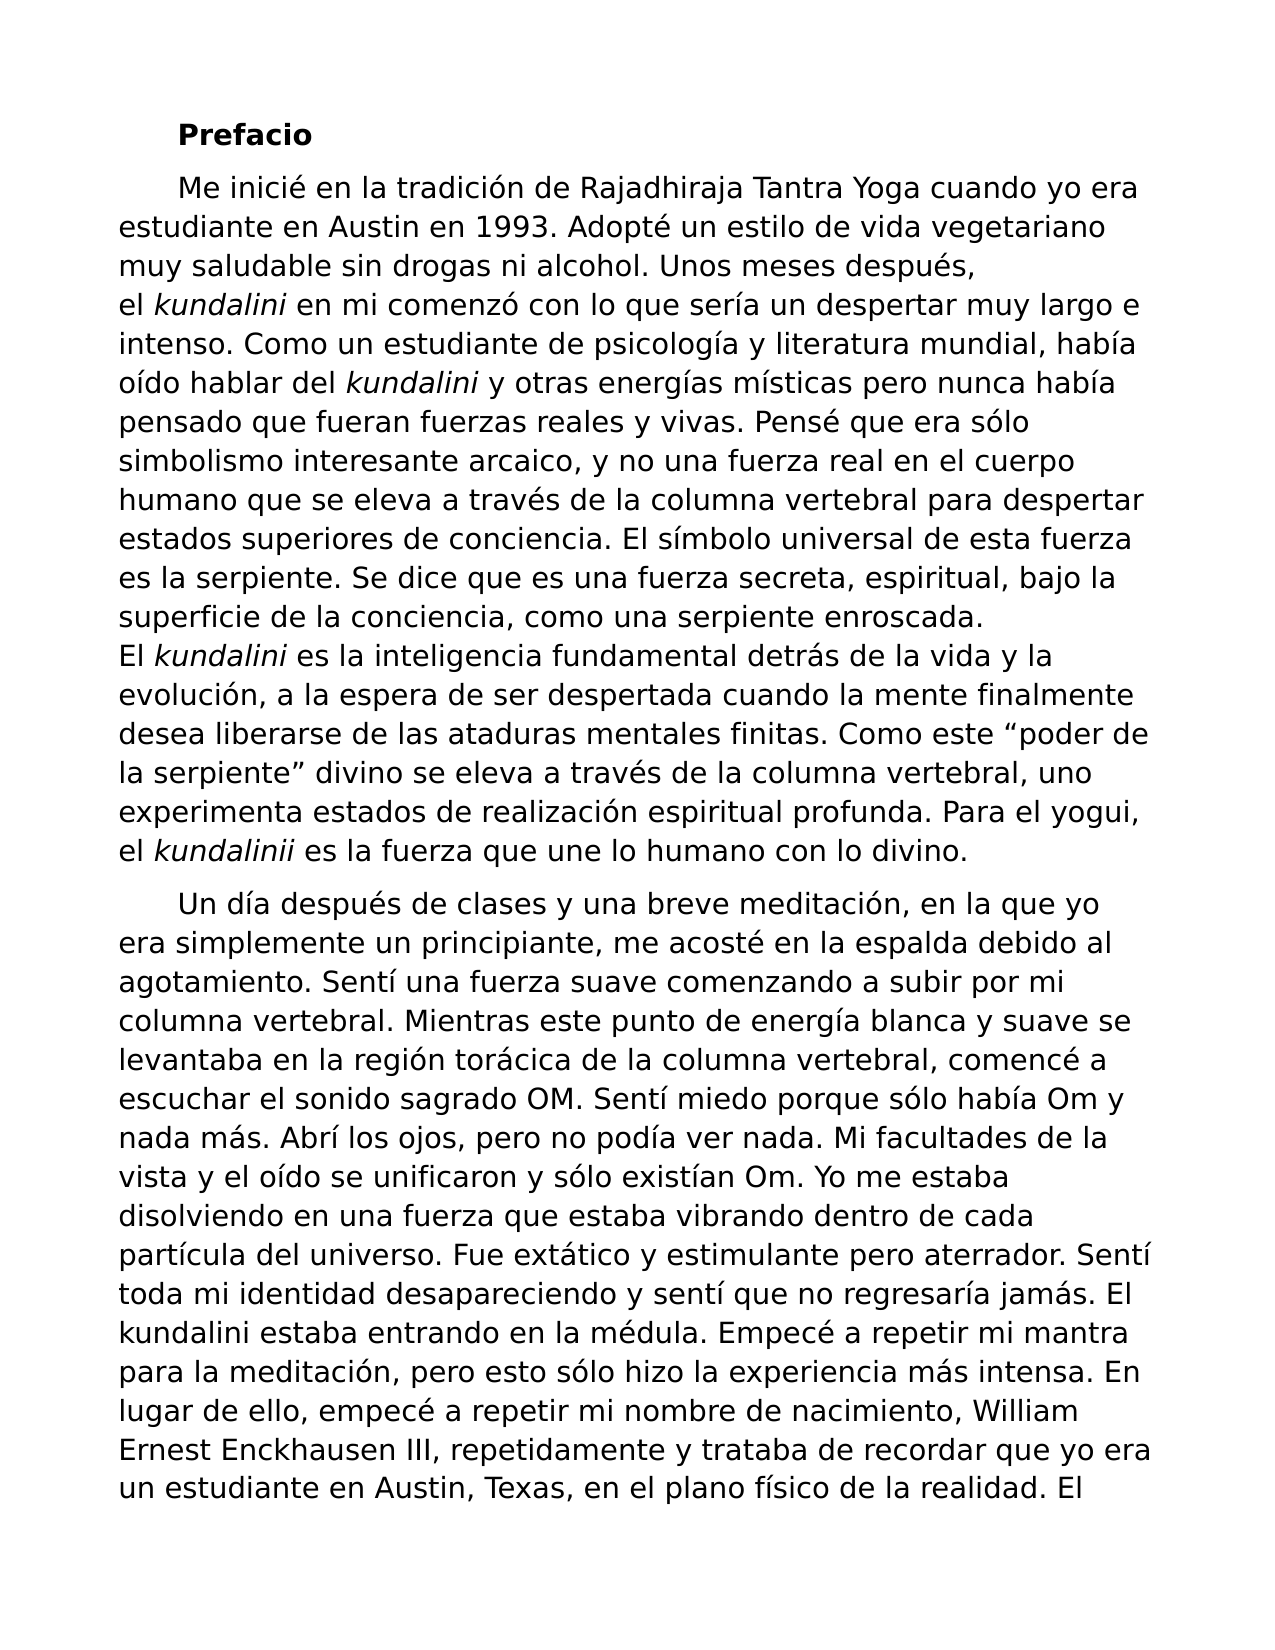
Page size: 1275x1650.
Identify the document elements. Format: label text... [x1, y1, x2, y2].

text Un día después de clases y una breve meditación, en la que yo era simplemente un principiante, me acosté en la espalda debido al agotamiento. Sentí una fuerza suave comenzando a subir por mi columna vertebral. Mientras este punto de energía blanca y suave se levantaba en la región torácica de la columna vertebral, comencé a escuchar el sonido sagrado OM. Sentí miedo porque sólo había Om y nada más. Abrí los ojos, pero no podía ver nada. Mi facultades de la vista y el oído se unificaron y sólo existían Om. Yo me estaba disolviendo en una fuerza que estaba vibrando dentro de cada partícula del universo. Fue extático y estimulante pero aterrador. Sentí toda mi identidad desapareciendo y sentí que no regresaría jamás. El kundalini estaba entrando en la médula. Empecé a repetir mi mantra para la meditación, pero esto sólo hizo la experiencia más intensa. En lugar de ello, empecé a repetir mi nombre de nacimiento, William Ernest Enckhausen III, repetidamente y trataba de recordar que yo era un estudiante en Austin, Texas, en el plano físico de la realidad. El [118, 887, 1157, 1506]
text Prefacio [118, 118, 1157, 152]
text Me inicié en la tradición de Rajadhiraja Tantra Yoga cuando yo era estudiante en Austin en 1993. Adopté un estilo de vida vegetariano muy saludable sin drogas ni alcohol. Unos meses después, el kundalini en mi comenzó con lo que sería un despertar muy largo e intenso. Como un estudiante de psicología y literatura mundial, había oído hablar del kundalini y otras energías místicas pero nunca había pensado que fueran fuerzas reales y vivas. Pensé que era sólo simbolismo interesante arcaico, y no una fuerza real en el cuerpo humano que se eleva a través de la columna vertebral para despertar estados superiores de conciencia. El símbolo universal de esta fuerza es la serpiente. Se dice que es una fuerza secreta, espiritual, bajo la superficie de la conciencia, como una serpiente enroscada. El kundalini es la inteligencia fundamental detrás de la vida y la evolución, a la espera de ser despertada cuando la mente finalmente desea liberarse de las ataduras mentales finitas. Como este “poder de la serpiente” divino se eleva a través de la columna vertebral, uno experimenta estados de realización espiritual profunda. Para el yogui, el kundalinii es la fuerza que une lo humano con lo divino. [118, 172, 1157, 868]
